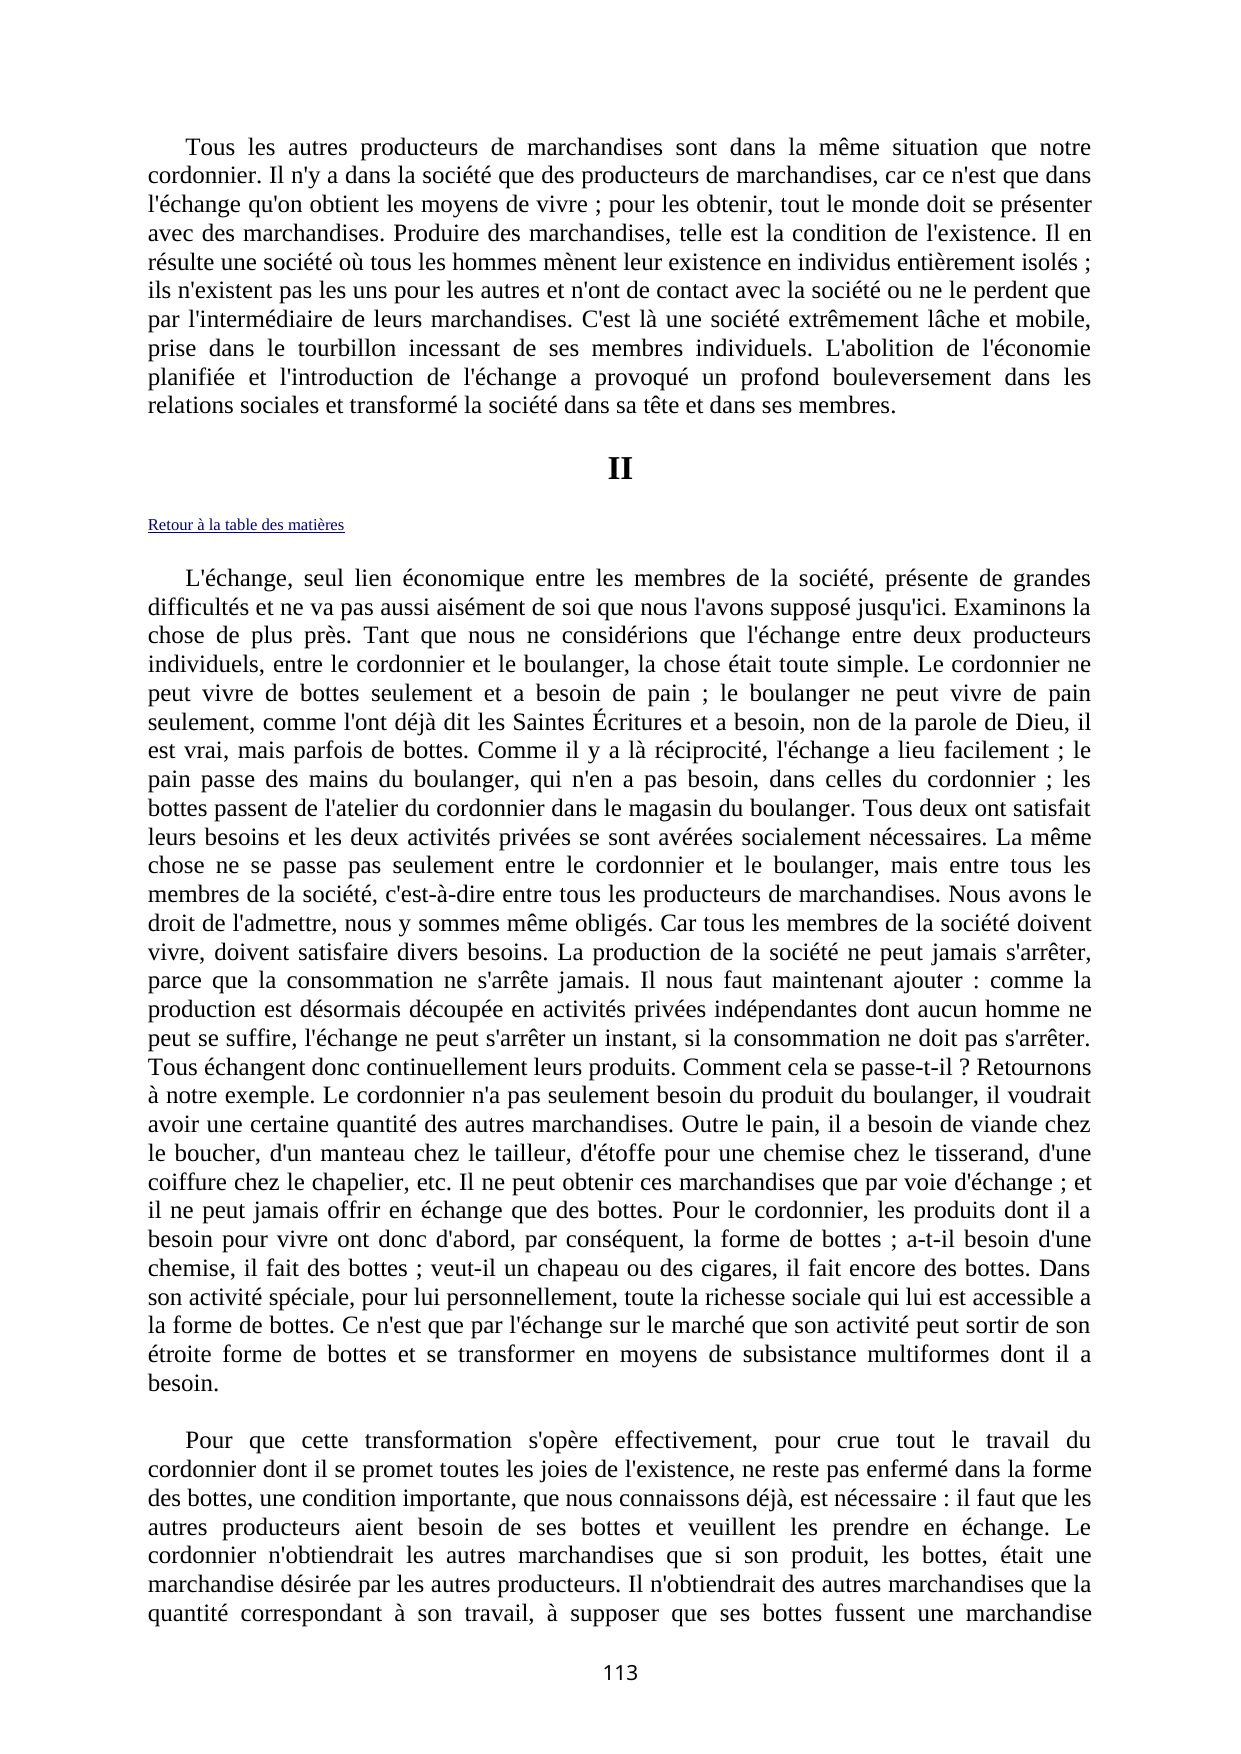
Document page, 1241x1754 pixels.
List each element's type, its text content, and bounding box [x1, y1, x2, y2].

text Retour à la table des matières [148, 515, 1093, 534]
text II [148, 448, 1093, 486]
text L'échange, seul lien économique entre les membres de la société, présente de grandes difficultés et ne va pas aussi aisément de soi que nous l'avons supposé jusqu'ici. Examinons la chose de plus près. Tant que nous ne considérions que l'échange entre deux producteurs individuels, entre le cordonnier et le boulanger, la chose était toute simple. Le cordonnier ne peut vivre de bottes seulement et a besoin de pain ; le boulanger ne peut vivre de pain seulement, comme l'ont déjà dit les Saintes Écritures et a besoin, non de la parole de Dieu, il est vrai, mais parfois de bottes. Comme il y a là réciprocité, l'échange a lieu facilement ; le pain passe des mains du boulanger, qui n'en a pas besoin, dans celles du cordonnier ; les bottes passent de l'atelier du cordonnier dans le magasin du boulanger. Tous deux ont satisfait leurs besoins et les deux activités privées se sont avérées socialement nécessaires. La même chose ne se passe pas seulement entre le cordonnier et le boulanger, mais entre tous les membres de la société, c'est-à-dire entre tous les producteurs de marchandises. Nous avons le droit de l'admettre, nous y sommes même obligés. Car tous les membres de la société doivent vivre, doivent satisfaire divers besoins. La production de la société ne peut jamais s'arrêter, parce que la consommation ne s'arrête jamais. Il nous faut maintenant ajouter : comme la production est désormais découpée en activités privées indépendantes dont aucun homme ne peut se suffire, l'échange ne peut s'arrêter un instant, si la consommation ne doit pas s'arrêter. Tous échangent donc continuellement leurs produits. Comment cela se passe-t-il ? Retournons à notre exemple. Le cordonnier n'a pas seulement besoin du produit du boulanger, il voudrait avoir une certaine quantité des autres marchandises. Outre le pain, il a besoin de viande chez le boucher, d'un manteau chez le tailleur, d'étoffe pour une chemise chez le tisserand, d'une coiffure chez le chapelier, etc. Il ne peut obtenir ces marchandises que par voie d'échange ; et il ne peut jamais offrir en échange que des bottes. Pour le cordonnier, les produits dont il a besoin pour vivre ont donc d'abord, par conséquent, la forme de bottes ; a-t-il besoin d'une chemise, il fait des bottes ; veut-il un chapeau ou des cigares, il fait encore des bottes. Dans son activité spéciale, pour lui personnellement, toute la richesse sociale qui lui est accessible a la forme de bottes. Ce n'est que par l'échange sur le marché que son activité peut sortir de son étroite forme de bottes et se transformer en moyens de subsistance multiformes dont il a besoin. [148, 563, 1093, 1397]
text Tous les autres producteurs de marchandises sont dans la même situation que notre cordonnier. Il n'y a dans la société que des producteurs de marchandises, car ce n'est que dans l'échange qu'on obtient les moyens de vivre ; pour les obtenir, tout le monde doit se présenter avec des marchandises. Produire des marchandises, telle est la condition de l'existence. Il en résulte une société où tous les hommes mènent leur existence en individus entièrement isolés ; ils n'existent pas les uns pour les autres et n'ont de contact avec la société ou ne le perdent que par l'intermédiaire de leurs marchandises. C'est là une société extrêmement lâche et mobile, prise dans le tourbillon incessant de ses membres individuels. L'abolition de l'économie planifiée et l'introduction de l'échange a provoqué un profond bouleversement dans les relations sociales et transformé la société dans sa tête et dans ses membres. [148, 132, 1093, 419]
text Pour que cette transformation s'opère effectivement, pour crue tout le travail du cordonnier dont il se promet toutes les joies de l'existence, ne reste pas enfermé dans la forme des bottes, une condition importante, que nous connaissons déjà, est nécessaire : il faut que les autres producteurs aient besoin de ses bottes et veuillent les prendre en échange. Le cordonnier n'obtiendrait les autres marchandises que si son produit, les bottes, était une marchandise désirée par les autres producteurs. Il n'obtiendrait des autres marchandises que la quantité correspondant à son travail, à supposer que ses bottes fussent une marchandise [148, 1425, 1093, 1627]
